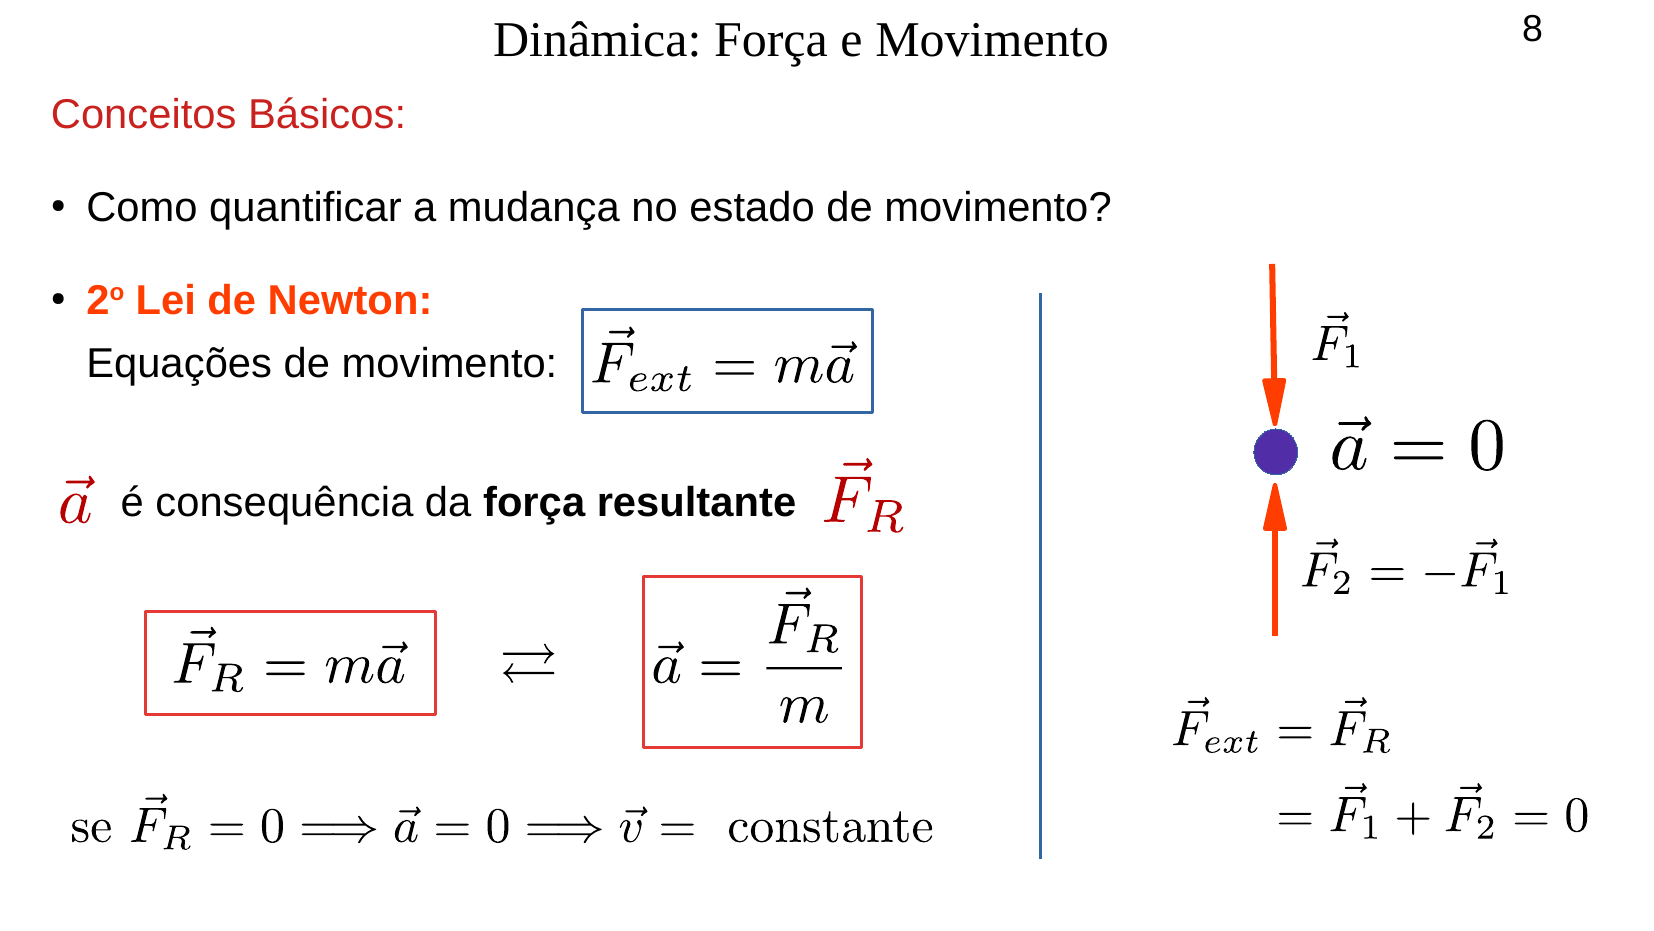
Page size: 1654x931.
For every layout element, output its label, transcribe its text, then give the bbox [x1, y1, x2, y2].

picture [51, 472, 98, 526]
text_box Conceitos Básicos: Como quantificar a mudança no estado de movimento? 2o Lei de Newton: Equações de movimento: é consequência da força resultante [36, 83, 1572, 533]
picture [1321, 413, 1506, 474]
text_box Dinâmica: Força e Movimento [478, 0, 1149, 82]
picture [818, 455, 906, 536]
picture [587, 324, 860, 394]
picture [68, 791, 935, 852]
picture [169, 613, 434, 713]
picture [1297, 536, 1510, 596]
text_box [1253, 428, 1298, 475]
picture [169, 585, 642, 726]
text_box [1507, 0, 1654, 71]
picture [645, 585, 845, 726]
picture [1308, 309, 1361, 370]
picture [1171, 696, 1588, 839]
